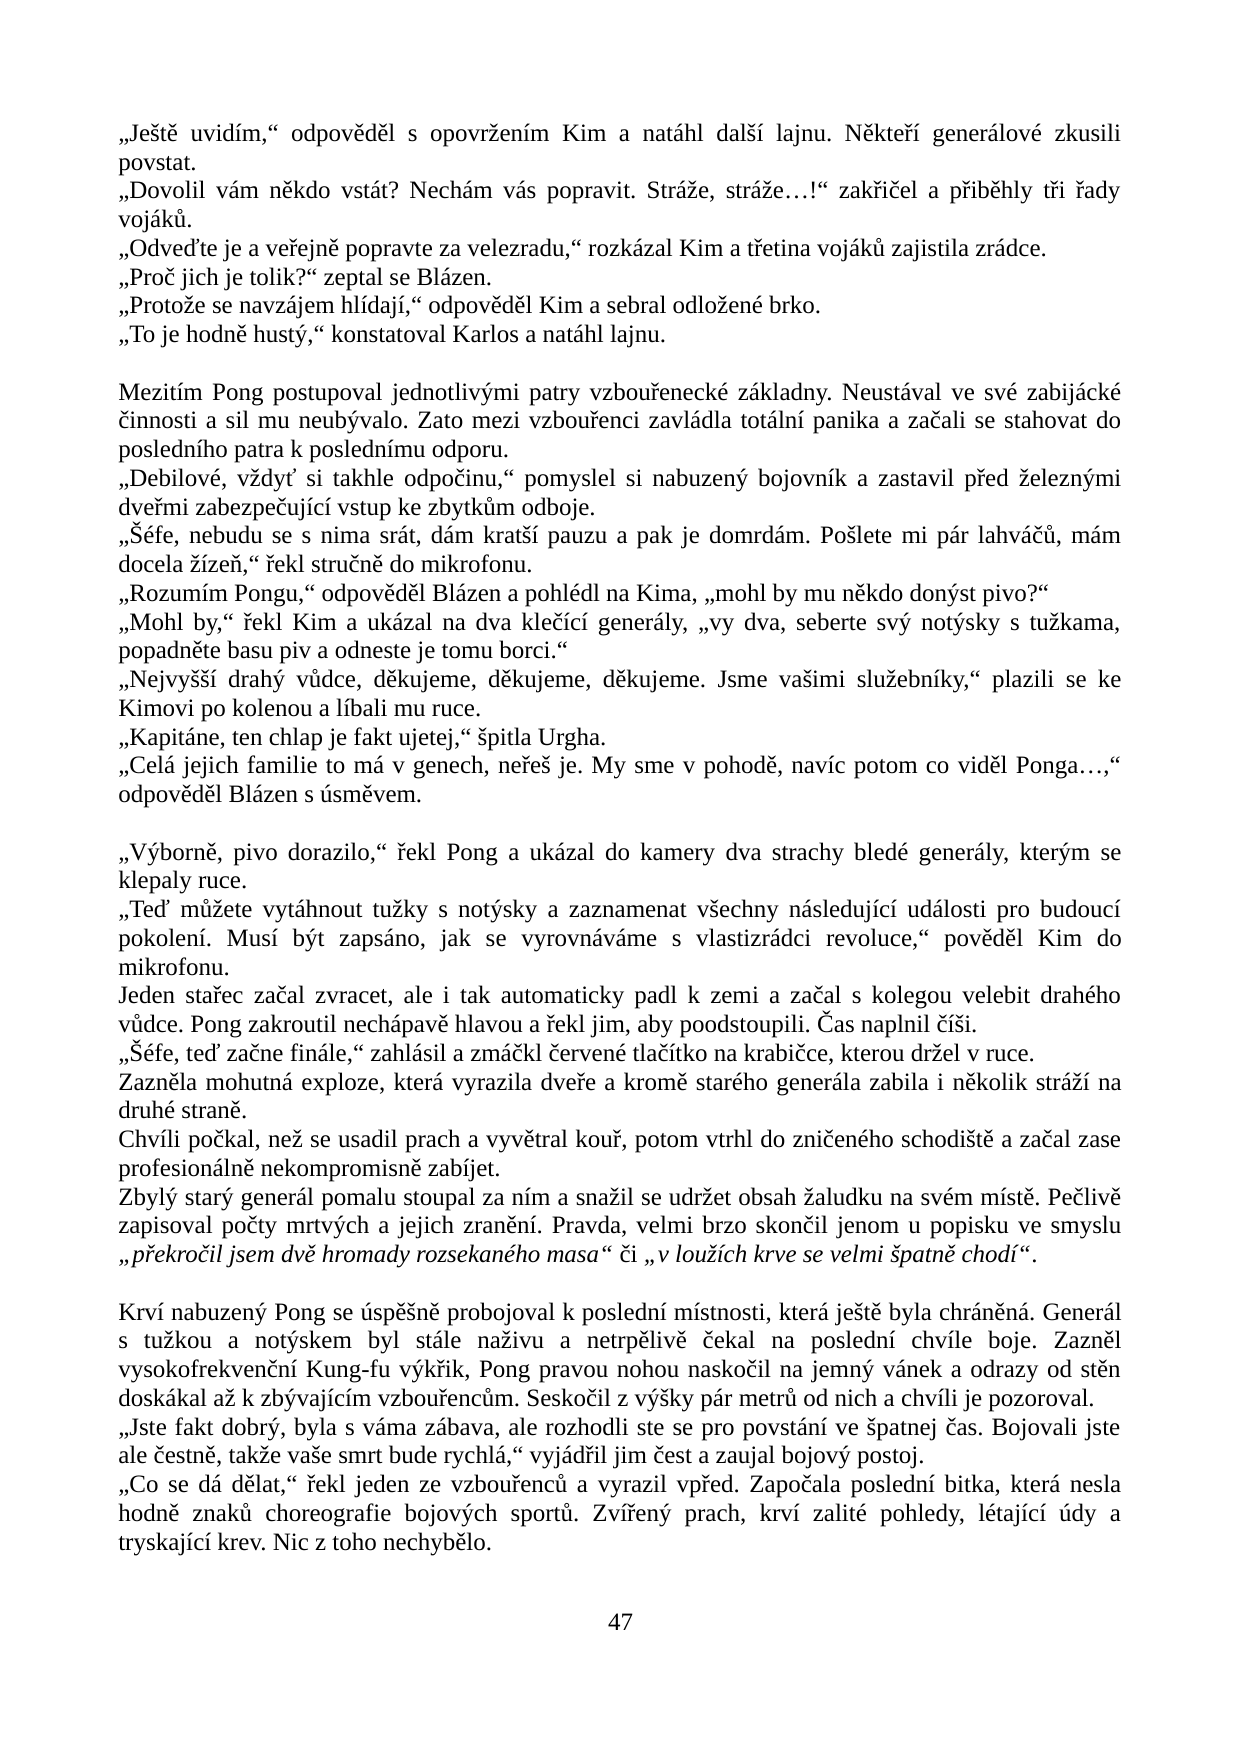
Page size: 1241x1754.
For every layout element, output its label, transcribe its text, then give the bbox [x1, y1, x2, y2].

text „Kapitáne, ten chlap je fakt ujetej,“ špitla Urgha. [118, 722, 1122, 751]
text „Šéfe, teď začne finále,“ zahlásil a zmáčkl červené tlačítko na krabičce, kterou držel v ruce. [118, 1038, 1122, 1067]
text „Nejvyšší drahý vůdce, děkujeme, děkujeme, děkujeme. Jsme vašimi služebníky,“ plazili se ke Kimovi po kolenou a líbali mu ruce. [118, 664, 1122, 722]
text Mezitím Pong postupoval jednotlivými patry vzbouřenecké základny. Neustával ve své zabijácké činnosti a sil mu neubývalo. Zato mezi vzbouřenci zavládla totální panika a začali se stahovat do posledního patra k poslednímu odporu. [118, 377, 1122, 463]
text „Celá jejich familie to má v genech, neřeš je. My sme v pohodě, navíc potom co viděl Ponga…,“ odpověděl Blázen s úsměvem. [118, 751, 1122, 808]
text „Odveďte je a veřejně popravte za velezradu,“ rozkázal Kim a třetina vojáků zajistila zrádce. [118, 233, 1122, 262]
text Zazněla mohutná exploze, která vyrazila dveře a kromě starého generála zabila i několik stráží na druhé straně. [118, 1067, 1122, 1124]
text „Rozumím Pongu,“ odpověděl Blázen a pohlédl na Kima, „mohl by mu někdo donýst pivo?“ [118, 578, 1122, 607]
text „Dovolil vám někdo vstát? Nechám vás popravit. Stráže, stráže…!“ zakřičel a přiběhly tři řady vojáků. [118, 176, 1122, 233]
text „Co se dá dělat,“ řekl jeden ze vzbouřenců a vyrazil vpřed. Započala poslední bitka, která nesla hodně znaků choreografie bojových sportů. Zvířený prach, krví zalité pohledy, létající údy a tryskající krev. Nic z toho nechybělo. [118, 1469, 1122, 1556]
text „Debilové, vždyť si takhle odpočinu,“ pomyslel si nabuzený bojovník a zastavil před železnými dveřmi zabezpečující vstup ke zbytkům odboje. [118, 463, 1122, 521]
text Chvíli počkal, než se usadil prach a vyvětral kouř, potom vtrhl do zničeného schodiště a začal zase profesionálně nekompromisně zabíjet. [118, 1124, 1122, 1182]
text „Mohl by,“ řekl Kim a ukázal na dva klečící generály, „vy dva, seberte svý notýsky s tužkama, popadněte basu piv a odneste je tomu borci.“ [118, 607, 1122, 664]
text „Ještě uvidím,“ odpověděl s opovržením Kim a natáhl další lajnu. Někteří generálové zkusili povstat. [118, 118, 1122, 176]
text „Proč jich je tolik?“ zeptal se Blázen. [118, 262, 1122, 291]
text Zbylý starý generál pomalu stoupal za ním a snažil se udržet obsah žaludku na svém místě. Pečlivě zapisoval počty mrtvých a jejich zranění. Pravda, velmi brzo skončil jenom u popisku ve smyslu „překročil jsem dvě hromady rozsekaného masa“ či „v loužích krve se velmi špatně chodí“. [118, 1182, 1122, 1268]
text „To je hodně hustý,“ konstatoval Karlos a natáhl lajnu. [118, 319, 1122, 348]
text „Výborně, pivo dorazilo,“ řekl Pong a ukázal do kamery dva strachy bledé generály, kterým se klepaly ruce. [118, 837, 1122, 894]
text „Protože se navzájem hlídají,“ odpověděl Kim a sebral odložené brko. [118, 291, 1122, 319]
text Jeden stařec začal zvracet, ale i tak automaticky padl k zemi a začal s kolegou velebit drahého vůdce. Pong zakroutil nechápavě hlavou a řekl jim, aby poodstoupili. Čas naplnil číši. [118, 981, 1122, 1038]
text „Jste fakt dobrý, byla s váma zábava, ale rozhodli ste se pro povstání ve špatnej čas. Bojovali jste ale čestně, takže vaše smrt bude rychlá,“ vyjádřil jim čest a zaujal bojový postoj. [118, 1412, 1122, 1469]
text „Šéfe, nebudu se s nima srát, dám kratší pauzu a pak je domrdám. Pošlete mi pár lahváčů, mám docela žízeň,“ řekl stručně do mikrofonu. [118, 521, 1122, 578]
text „Teď můžete vytáhnout tužky s notýsky a zaznamenat všechny následující události pro budoucí pokolení. Musí být zapsáno, jak se vyrovnáváme s vlastizrádci revoluce,“ pověděl Kim do mikrofonu. [118, 894, 1122, 981]
text Krví nabuzený Pong se úspěšně probojoval k poslední místnosti, která ještě byla chráněná. Generál s tužkou a notýskem byl stále naživu a netrpělivě čekal na poslední chvíle boje. Zazněl vysokofrekvenční Kung-fu výkřik, Pong pravou nohou naskočil na jemný vánek a odrazy od stěn doskákal až k zbývajícím vzbouřencům. Seskočil z výšky pár metrů od nich a chvíli je pozoroval. [118, 1297, 1122, 1412]
